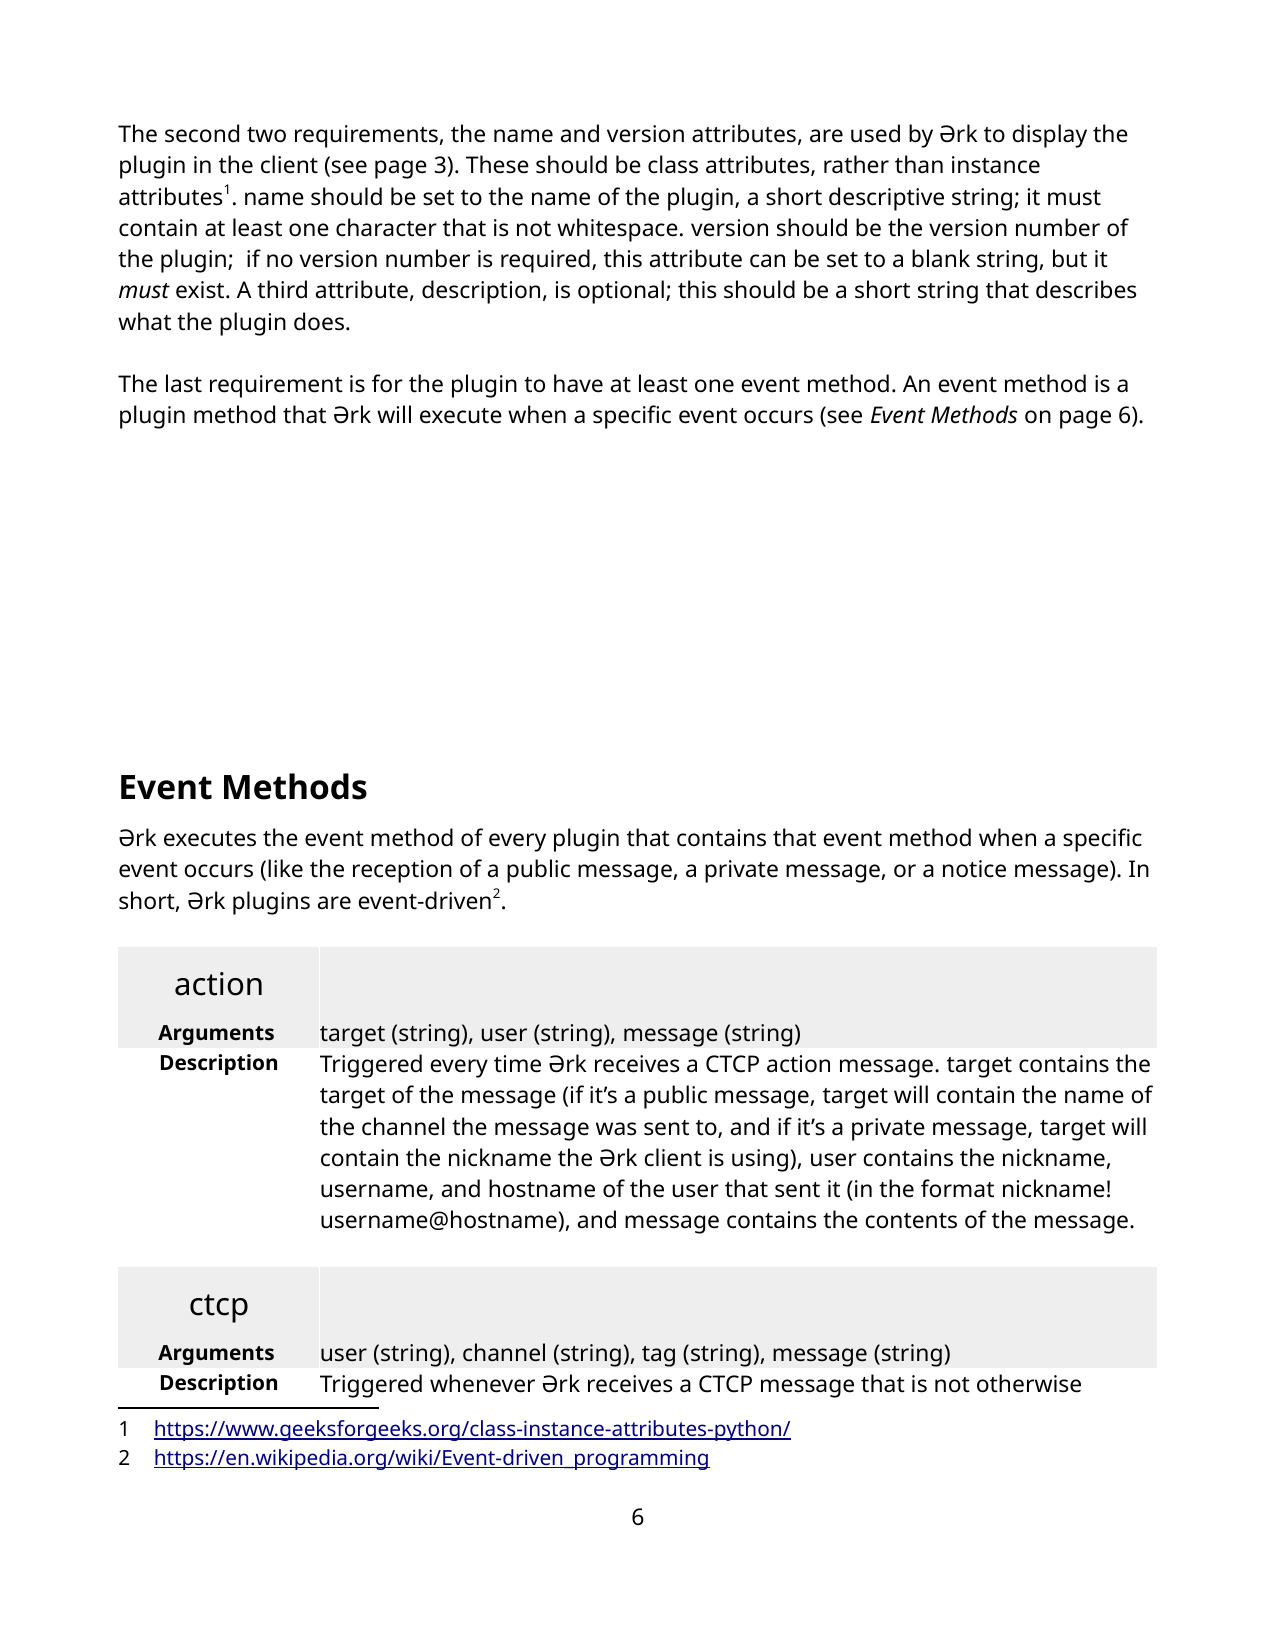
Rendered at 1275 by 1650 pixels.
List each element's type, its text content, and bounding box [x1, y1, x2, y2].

text Ərk executes the event method of every plugin that contains that event method when a specific event occurs (like the reception of a public message, a private message, or a notice message). In short, Ərk plugins are event-driven. [118, 822, 1157, 916]
table_header [320, 1267, 1157, 1337]
table_cell target (string), user (string), message (string) [320, 1017, 1157, 1048]
table_cell Triggered whenever Ərk receives a CTCP message that is not otherwise [320, 1368, 1157, 1399]
table_cell Description [118, 1048, 319, 1236]
text The last requirement is for the plugin to have at least one event method. An event method is a plugin method that Ərk will execute when a specific event occurs (see Event Methods on page 6). [118, 368, 1157, 431]
text https://www.geeksforgeeks.org/class-instance-attributes-python/ [118, 1414, 1157, 1443]
subtitle Event Methods [118, 764, 1157, 810]
table_header ctcp [118, 1267, 319, 1337]
table_header [320, 947, 1157, 1017]
text The second two requirements, the name and version attributes, are used by Ərk to display the plugin in the client (see page 3). These should be class attributes, rather than instance attributes. name should be set to the name of the plugin, a short descriptive string; it must contain at least one character that is not whitespace. version should be the version number of the plugin; if no version number is required, this attribute can be set to a blank string, but it must exist. A third attribute, description, is optional; this should be a short string that describes what the plugin does. [118, 118, 1157, 337]
table_cell Description [118, 1368, 319, 1399]
table_cell Arguments [118, 1017, 319, 1048]
table_cell Arguments [118, 1337, 319, 1368]
text https://en.wikipedia.org/wiki/Event-driven_programming [118, 1443, 1157, 1471]
table_cell Triggered every time Ərk receives a CTCP action message. target contains the target of the message (if it’s a public message, target will contain the name of the channel the message was sent to, and if it’s a private message, target will contain the nickname the Ərk client is using), user contains the nickname, username, and hostname of the user that sent it (in the format nickname!username@hostname), and message contains the contents of the message. [320, 1048, 1157, 1236]
table_cell user (string), channel (string), tag (string), message (string) [320, 1337, 1157, 1368]
table_header action [118, 947, 319, 1017]
